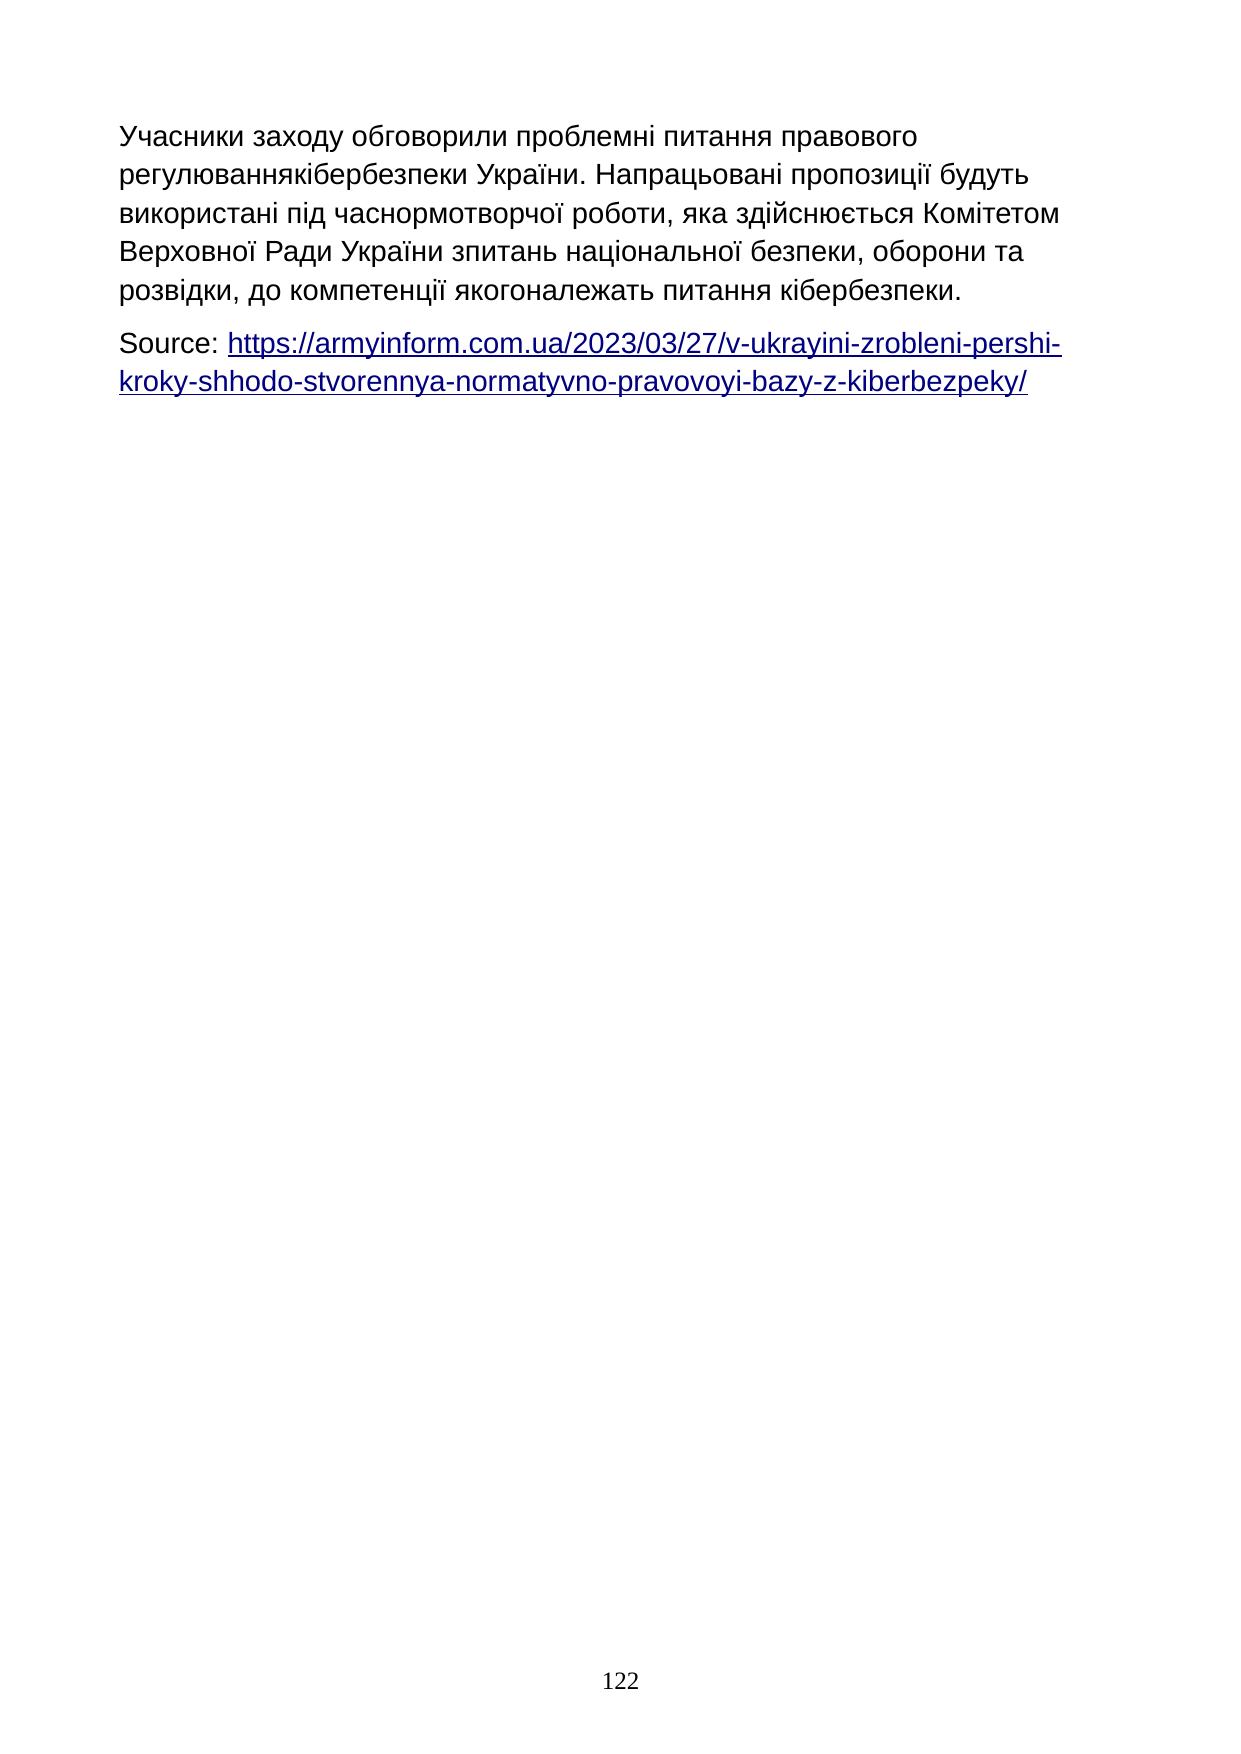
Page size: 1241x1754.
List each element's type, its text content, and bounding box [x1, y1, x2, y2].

text Учасники заходу обговорили проблемні питання правового регулюваннякібербезпеки України. Напрацьовані пропозиції будуть використані під часнормотворчої роботи, яка здійснюється Комітетом Верховної Ради України зпитань національної безпеки, оборони та розвідки, до компетенції якогоналежать питання кібербезпеки. [118, 118, 1122, 306]
text Source: https://armyinform.com.ua/2023/03/27/v-ukrayini-zrobleni-pershi-kroky-shhodo-stvorennya-normatyvno-pravovoyi-bazy-z-kiberbezpeky/ [118, 326, 1122, 398]
